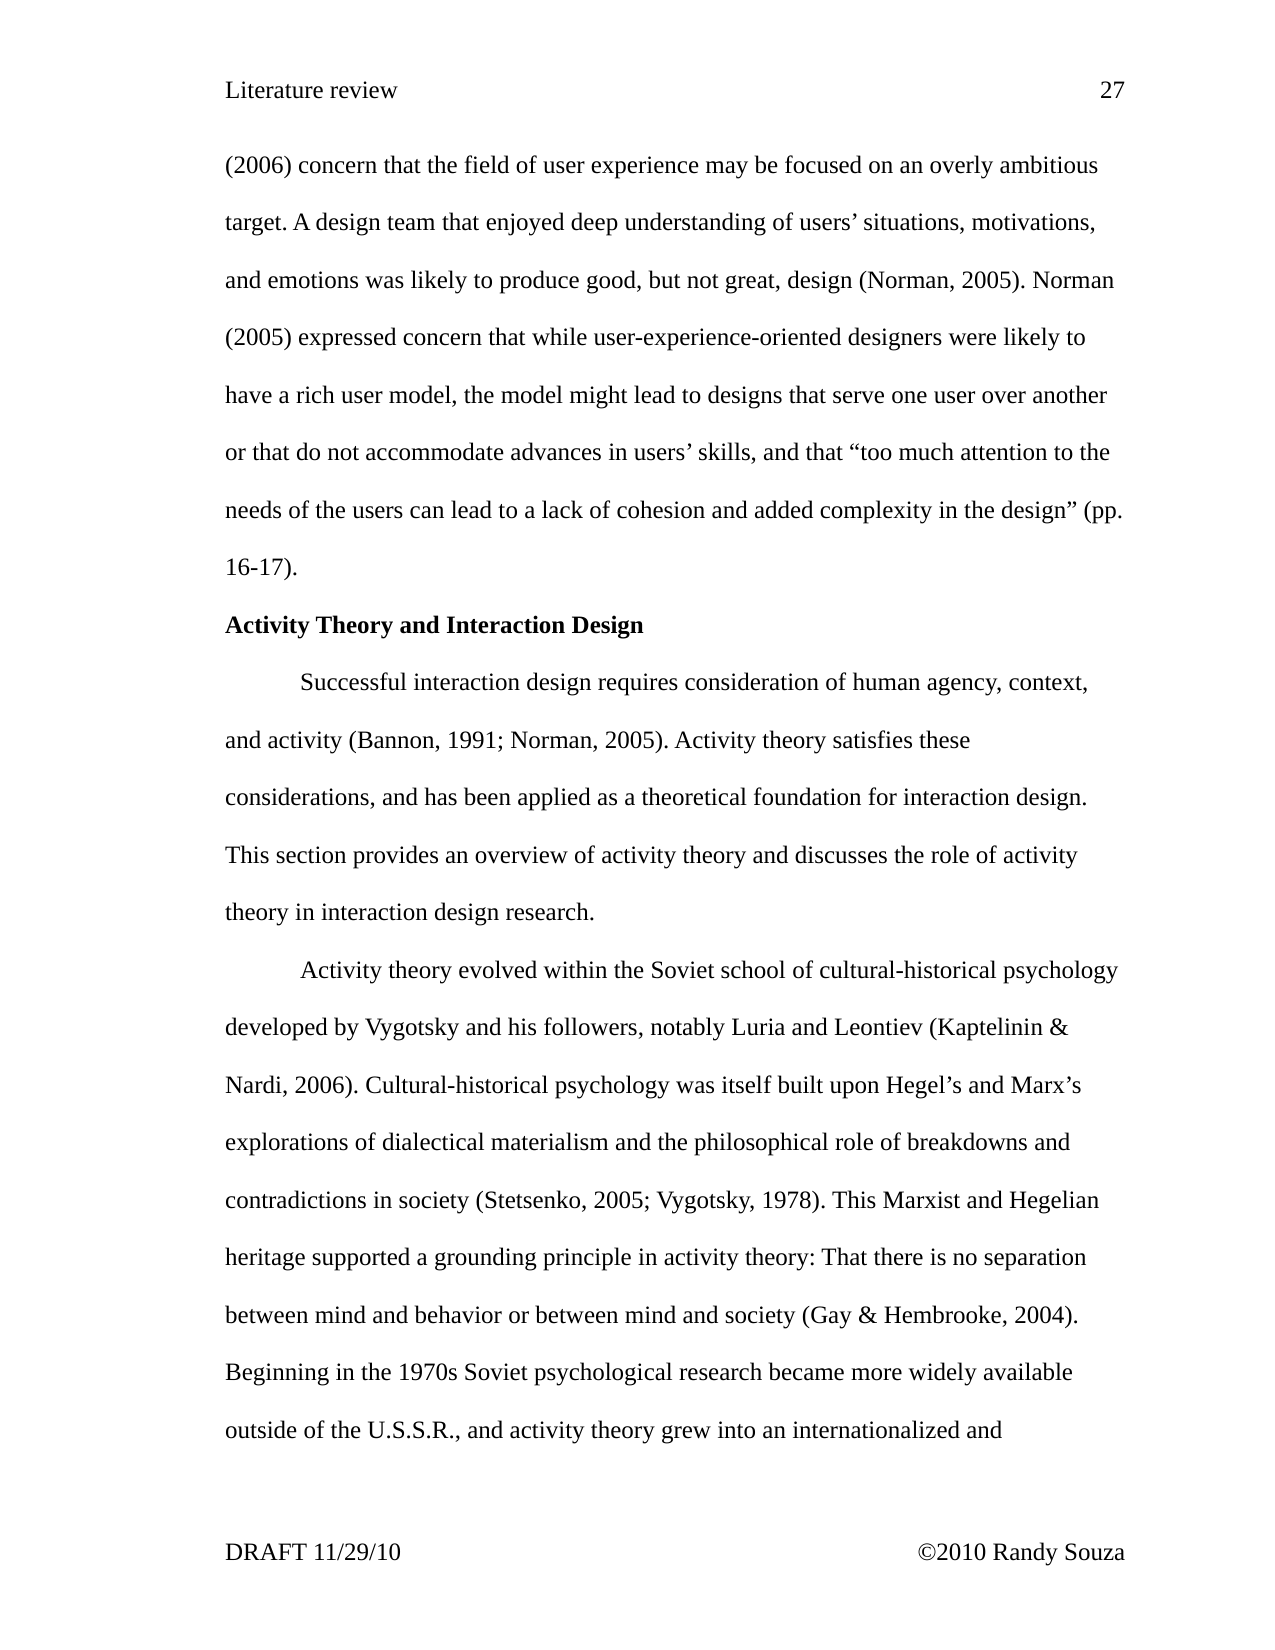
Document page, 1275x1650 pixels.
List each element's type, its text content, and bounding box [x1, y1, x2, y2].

text (2006) concern that the field of user experience may be focused on an overly ambitious target. A design team that enjoyed deep understanding of users’ situations, motivations, and emotions was likely to produce good, but not great, design (Norman, 2005). Norman (2005) expressed concern that while user-experience-oriented designers were likely to have a rich user model, the model might lead to designs that serve one user over another or that do not accommodate advances in users’ skills, and that “too much attention to the needs of the users can lead to a lack of cohesion and added complexity in the design” (pp. 16-17). [225, 150, 1125, 581]
subtitle Activity Theory and Interaction Design [225, 610, 1125, 639]
text Activity theory evolved within the Soviet school of cultural-historical psychology developed by Vygotsky and his followers, notably Luria and Leontiev (Kaptelinin & Nardi, 2006). Cultural-historical psychology was itself built upon Hegel’s and Marx’s explorations of dialectical materialism and the philosophical role of breakdowns and contradictions in society (Stetsenko, 2005; Vygotsky, 1978). This Marxist and Hegelian heritage supported a grounding principle in activity theory: That there is no separation between mind and behavior or between mind and society (Gay & Hembrooke, 2004). Beginning in the 1970s Soviet psychological research became more widely available outside of the U.S.S.R., and activity theory grew into an internationalized and [225, 955, 1125, 1444]
text Successful interaction design requires consideration of human agency, context, and activity (Bannon, 1991; Norman, 2005). Activity theory satisfies these considerations, and has been applied as a theoretical foundation for interaction design. This section provides an overview of activity theory and discusses the role of activity theory in interaction design research. [225, 667, 1125, 926]
